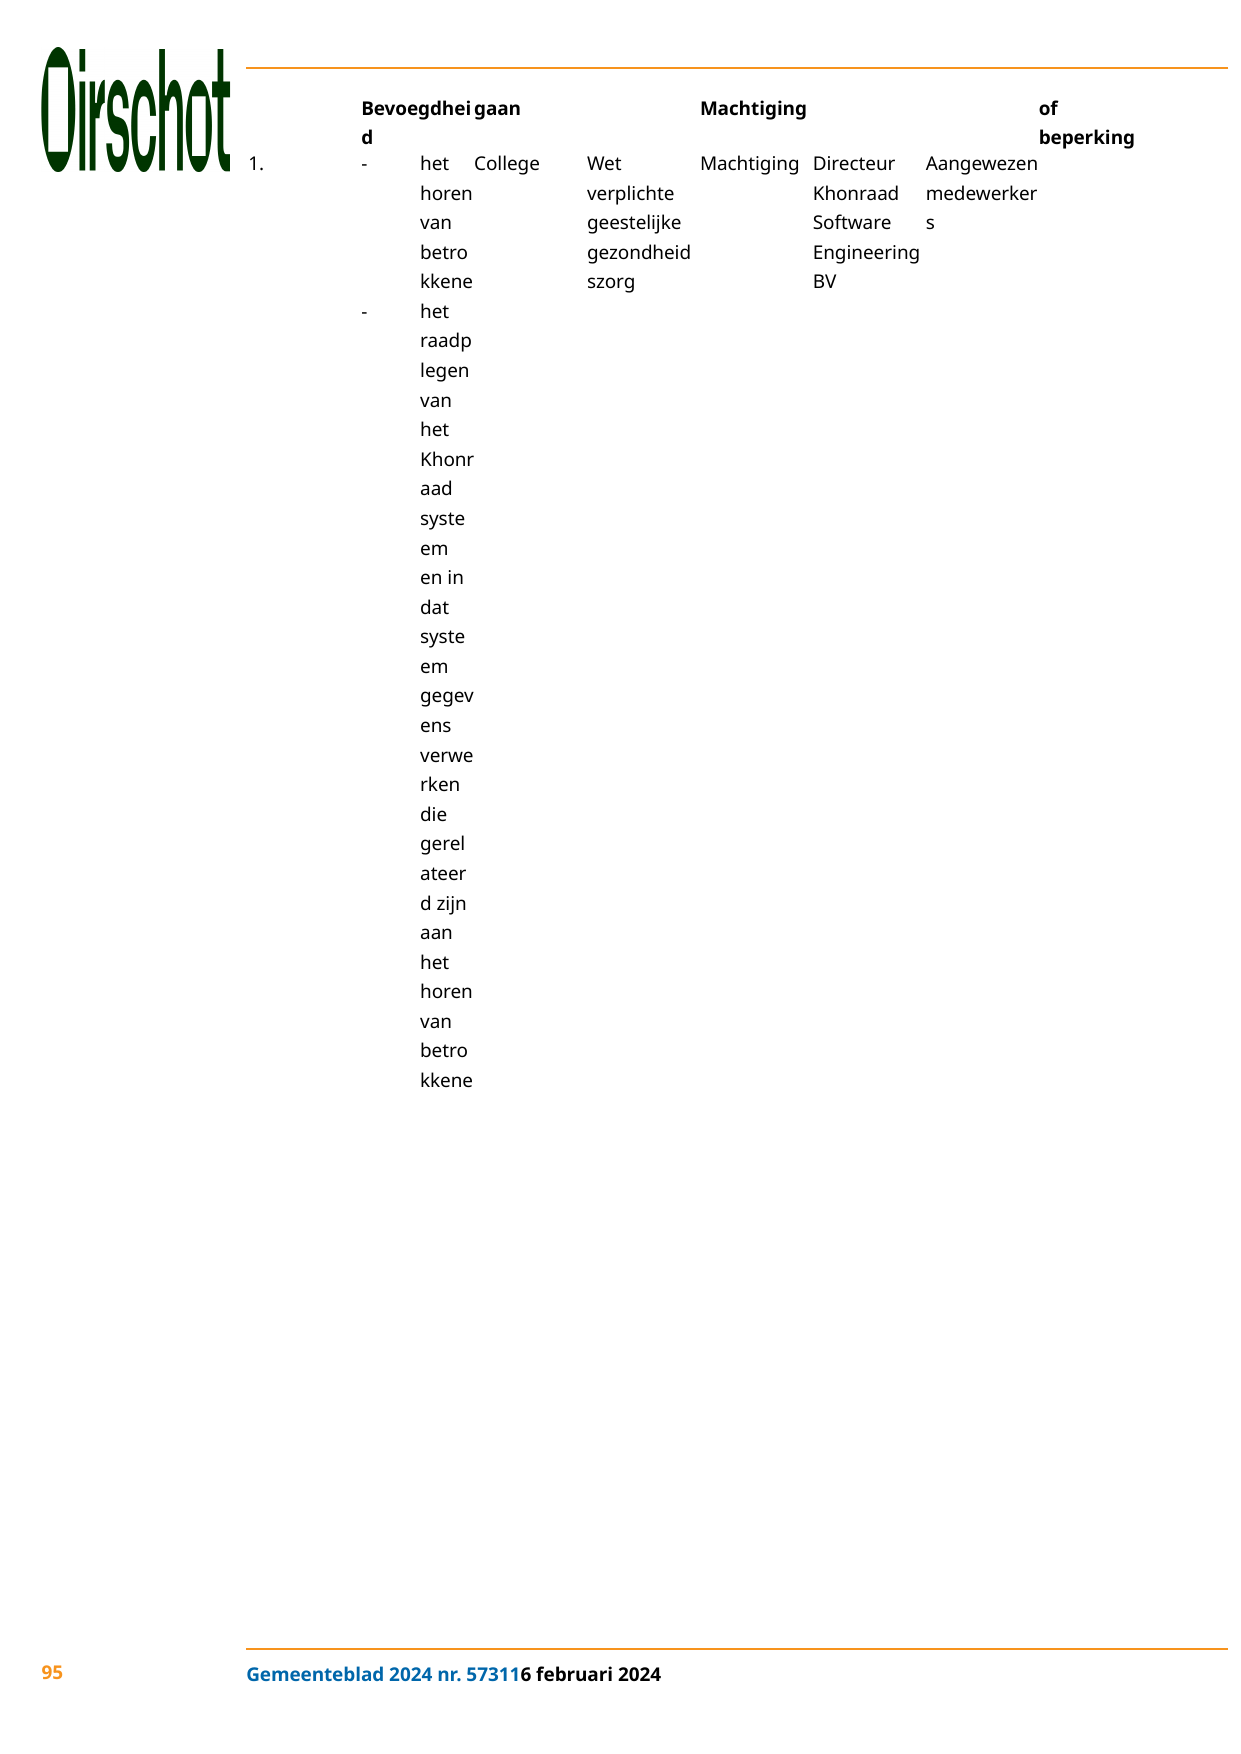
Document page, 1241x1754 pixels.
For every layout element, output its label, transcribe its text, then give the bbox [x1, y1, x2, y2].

table_cell Wet verplichte geestelijke gezondheidszorg [587, 150, 700, 1093]
table_cell 1. [248, 150, 361, 1093]
picture [41, 47, 231, 172]
table_cell Directeur Khonraad Software Engineering BV [813, 150, 926, 1093]
table_header [813, 95, 926, 150]
table_header Bevoegdheid [361, 95, 474, 150]
table_header of beperking [1039, 95, 1152, 150]
table_cell het horen van betrokkene het raadplegen van het Khonraad systeem en in dat systeem gegevens verwerken die gerelateerd zijn aan het horen van betrokkene [361, 150, 474, 1093]
table_header Machtiging [700, 95, 813, 150]
table_header [248, 95, 361, 150]
table_cell Machtiging [700, 150, 813, 1093]
table_header [926, 95, 1038, 150]
table_cell Aangewezen medewerkers [926, 150, 1038, 1093]
table_header [587, 95, 700, 150]
table_cell College [474, 150, 587, 1093]
table_header gaan [474, 95, 587, 150]
table_cell [1039, 150, 1152, 1093]
